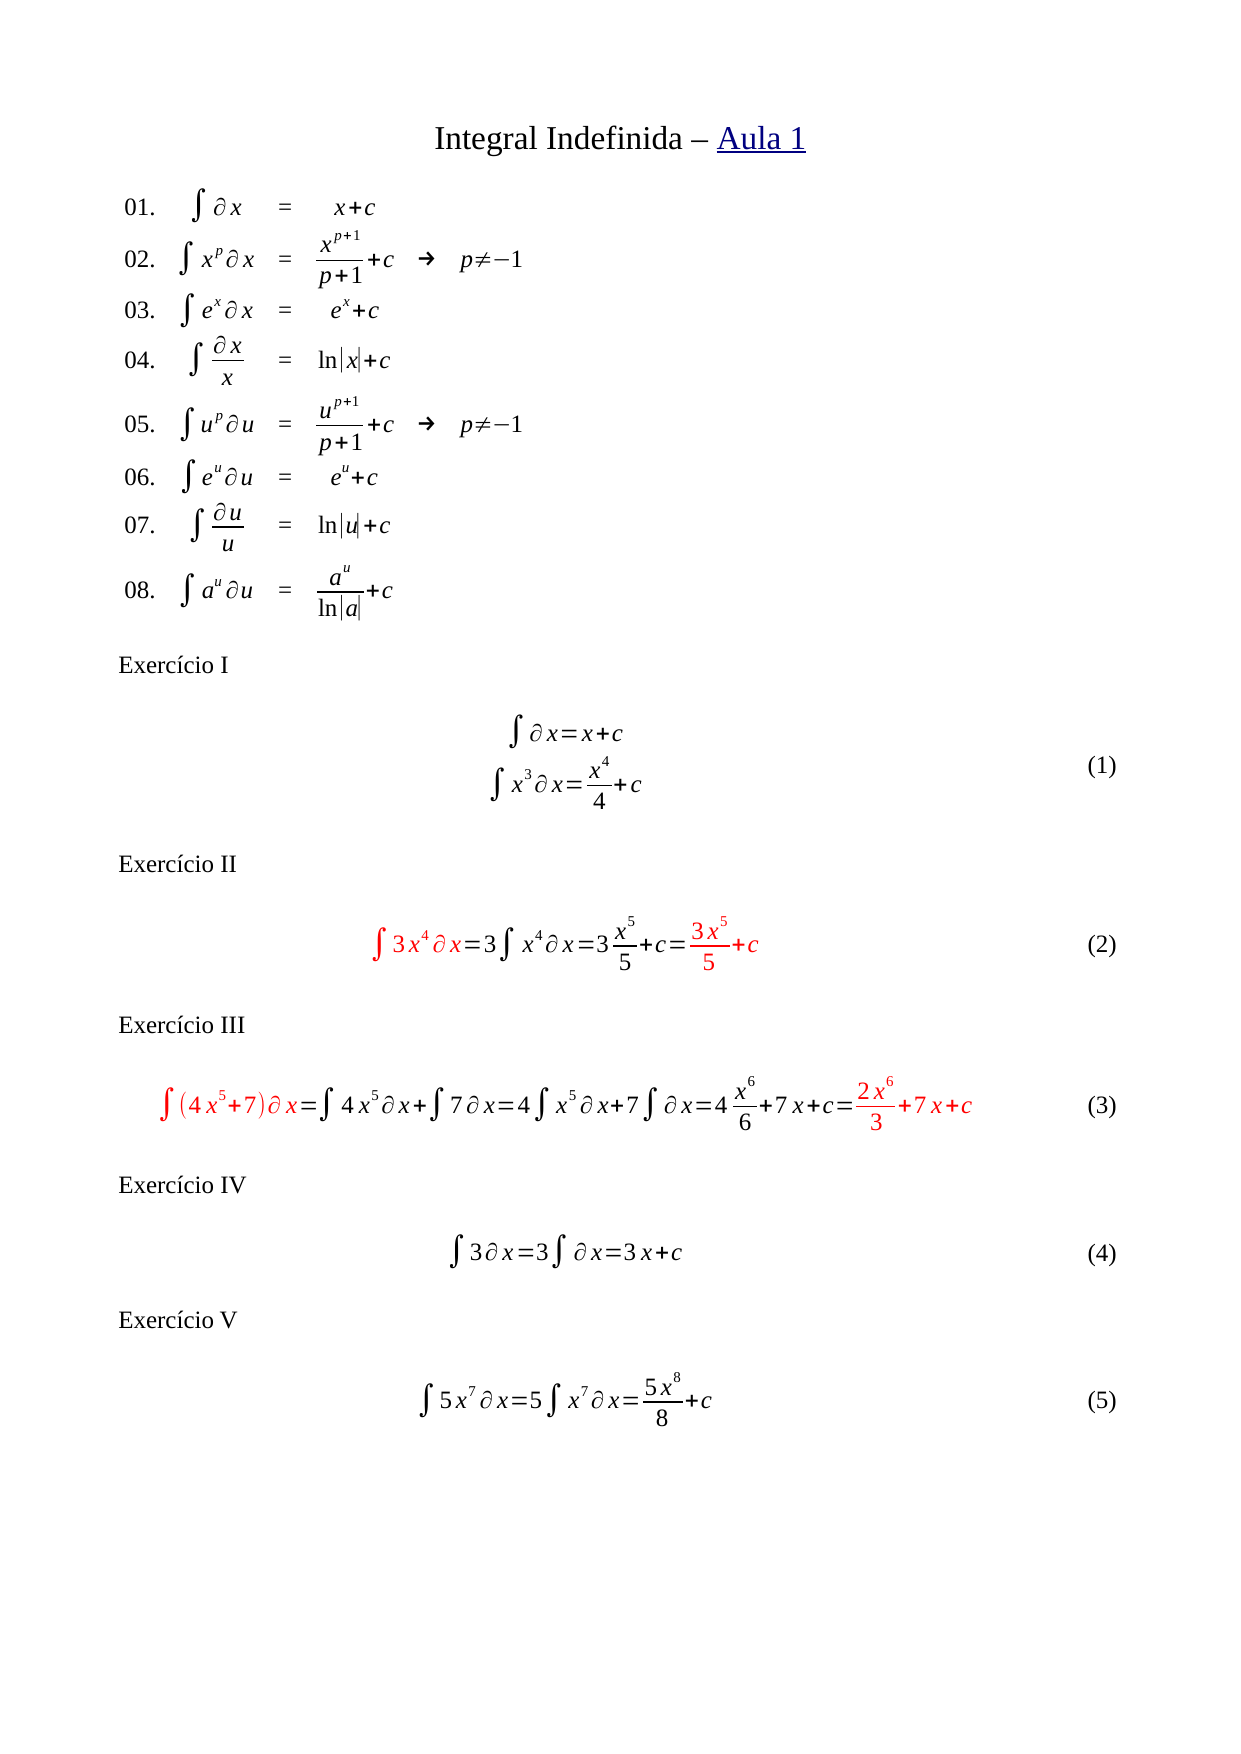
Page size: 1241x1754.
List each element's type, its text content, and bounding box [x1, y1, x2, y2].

text Exercício II [118, 849, 1122, 878]
table_header (5) [1010, 1363, 1122, 1437]
table_header [118, 907, 1010, 981]
table_header (2) [1010, 907, 1122, 981]
text Exercício I [118, 650, 1122, 679]
text Exercício IV [118, 1170, 1122, 1199]
table_header (3) [1010, 1067, 1122, 1141]
table_header (1) [1010, 708, 1122, 821]
table_header [118, 1228, 1010, 1277]
table_header [118, 708, 1010, 821]
text Integral Indefinida – Aula 1 [118, 118, 1122, 156]
table_header (4) [1010, 1228, 1122, 1277]
table_header [118, 1067, 1010, 1141]
text Exercício III [118, 1010, 1122, 1038]
text Exercício V [118, 1305, 1122, 1334]
table_header [118, 1363, 1010, 1437]
